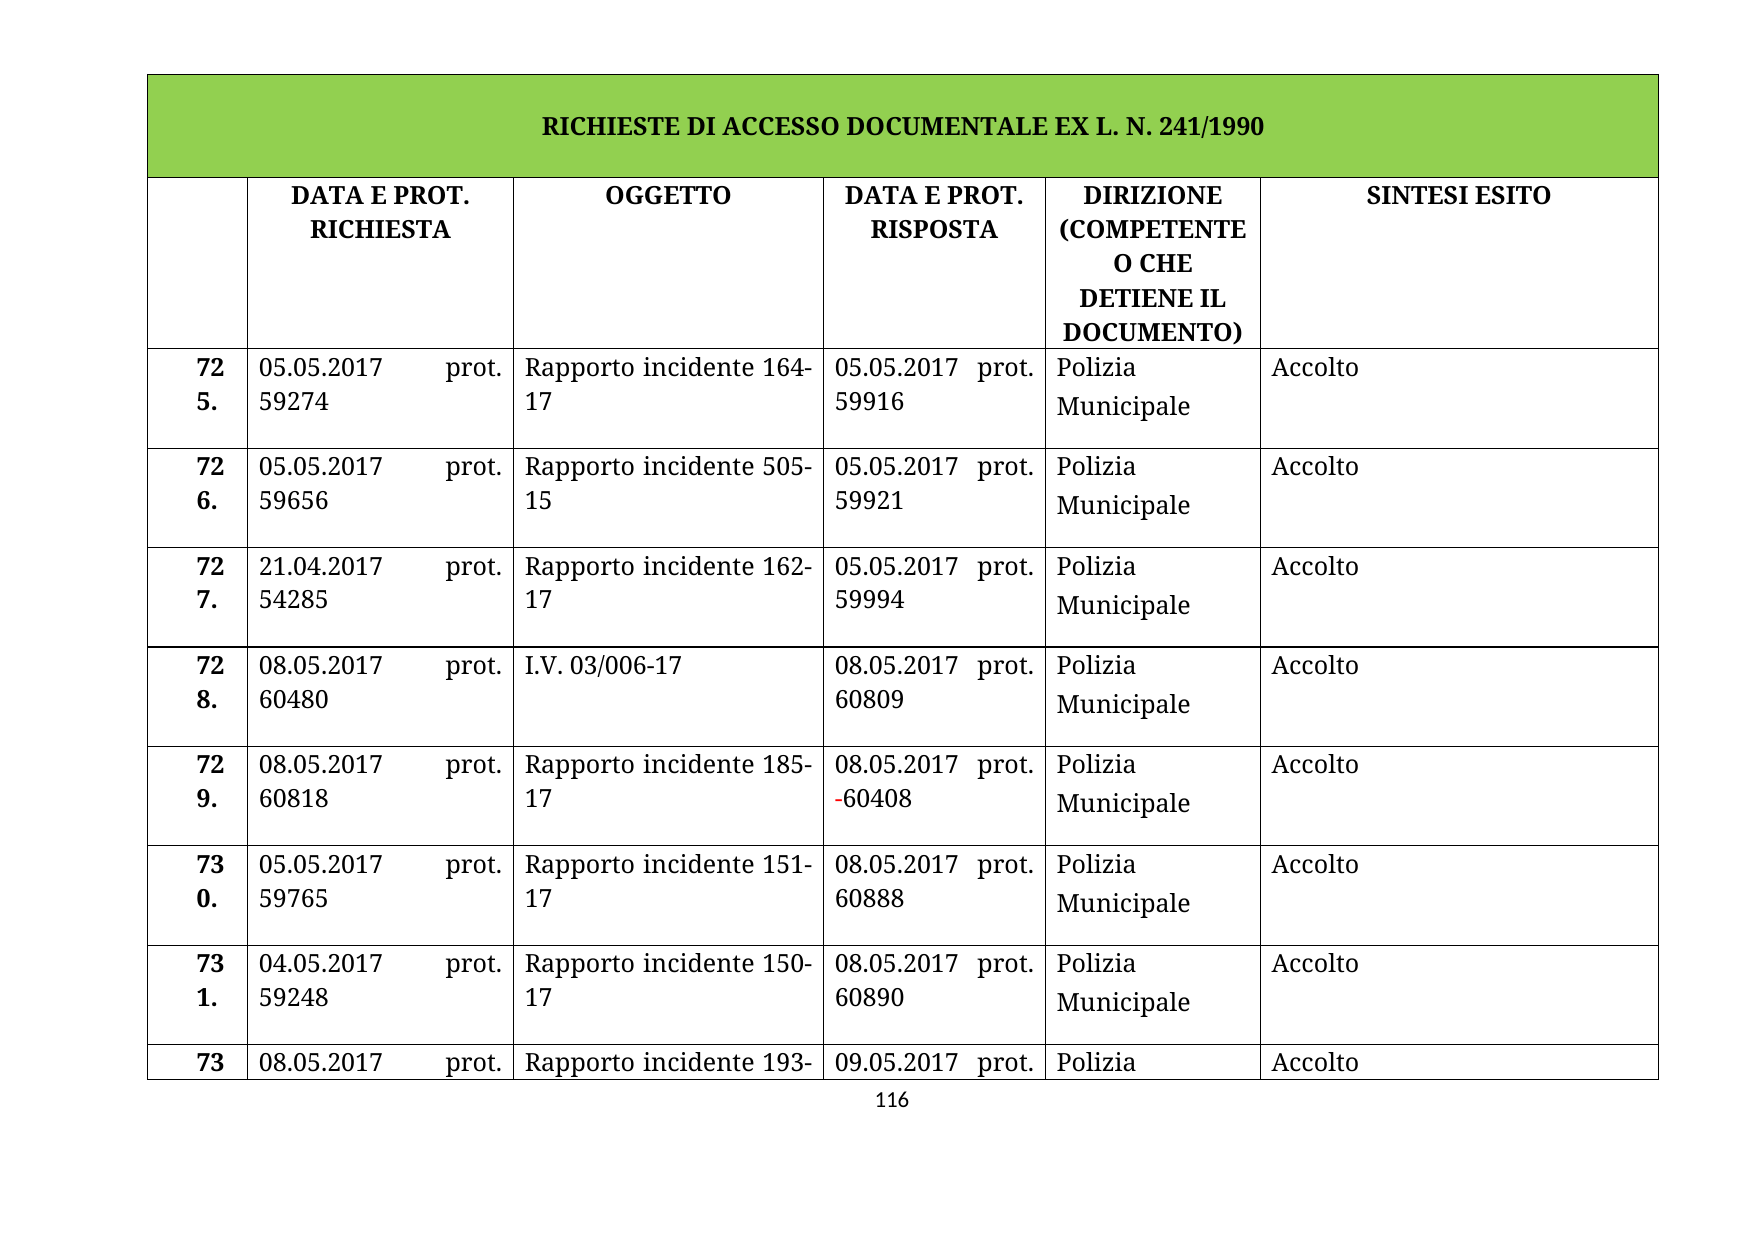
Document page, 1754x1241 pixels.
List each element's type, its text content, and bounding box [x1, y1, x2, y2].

table_cell 08.05.2017 prot. -60408 [824, 747, 1045, 845]
table_cell Accolto [1261, 747, 1658, 845]
table_cell Rapporto incidente 162-17 [514, 548, 823, 646]
table_cell 05.05.2017 prot. 59656 [248, 449, 513, 547]
table_cell Accolto [1261, 846, 1658, 944]
table_cell DATA E PROT. RICHIESTA [248, 178, 513, 348]
table_cell 08.05.2017 prot. 60890 [824, 946, 1045, 1044]
table_cell Accolto [1261, 349, 1658, 448]
table_cell 08.05.2017 prot. 60888 [824, 846, 1045, 944]
table_cell Polizia Municipale [1046, 449, 1260, 547]
table_cell Accolto [1261, 946, 1658, 1044]
table_cell Accolto [1261, 548, 1658, 646]
table_cell Polizia Municipale [1046, 747, 1260, 845]
table_cell 05.05.2017 prot. 59921 [824, 449, 1045, 547]
table_cell Polizia Municipale [1046, 349, 1260, 448]
table_cell Accolto [1261, 449, 1658, 547]
table_cell Rapporto incidente 150-17 [514, 946, 823, 1044]
table_cell Rapporto incidente 151-17 [514, 846, 823, 944]
table_cell Rapporto incidente 505-15 [514, 449, 823, 547]
table_cell [148, 548, 247, 646]
table_cell Polizia Municipale [1046, 548, 1260, 646]
table_cell Polizia Municipale [1046, 846, 1260, 944]
table_cell 04.05.2017 prot. 59248 [248, 946, 513, 1044]
table_cell I.V. 03/006-17 [514, 648, 823, 746]
table_cell OGGETTO [514, 178, 823, 348]
table_cell 08.05.2017 prot. 60480 [248, 648, 513, 746]
table_cell 05.05.2017 prot. 59765 [248, 846, 513, 944]
table_cell DATA E PROT. RISPOSTA [824, 178, 1045, 348]
table_cell Polizia Municipale [1046, 648, 1260, 746]
table_cell 05.05.2017 prot. 59274 [248, 349, 513, 448]
table_cell Polizia Municipale [1046, 946, 1260, 1044]
table_cell 08.05.2017 prot. [248, 1045, 513, 1079]
table_cell DIRIZIONE (COMPETENTE O CHE DETIENE IL DOCUMENTO) [1046, 178, 1260, 348]
table_cell [148, 846, 247, 944]
table_header RICHIESTE DI ACCESSO DOCUMENTALE EX L. N. 241/1990 [148, 75, 1658, 177]
table_cell 21.04.2017 prot. 54285 [248, 548, 513, 646]
table_cell Polizia [1046, 1045, 1260, 1079]
table_cell Accolto [1261, 648, 1658, 746]
table_cell Rapporto incidente 193- [514, 1045, 823, 1079]
table_cell 08.05.2017 prot. 60809 [824, 648, 1045, 746]
table_cell SINTESI ESITO [1261, 178, 1658, 348]
table_cell 05.05.2017 prot. 59916 [824, 349, 1045, 448]
table_cell 09.05.2017 prot. [824, 1045, 1045, 1079]
table_cell Rapporto incidente 164-17 [514, 349, 823, 448]
table_cell [148, 1045, 247, 1079]
table_cell 05.05.2017 prot. 59994 [824, 548, 1045, 646]
table_cell Rapporto incidente 185-17 [514, 747, 823, 845]
table_cell Accolto [1261, 1045, 1658, 1079]
table_cell [148, 178, 247, 348]
table_cell [148, 449, 247, 547]
table_cell 08.05.2017 prot. 60818 [248, 747, 513, 845]
table_cell [148, 946, 247, 1044]
table_cell [148, 747, 247, 845]
table_cell [148, 648, 247, 746]
table_cell [148, 349, 247, 448]
